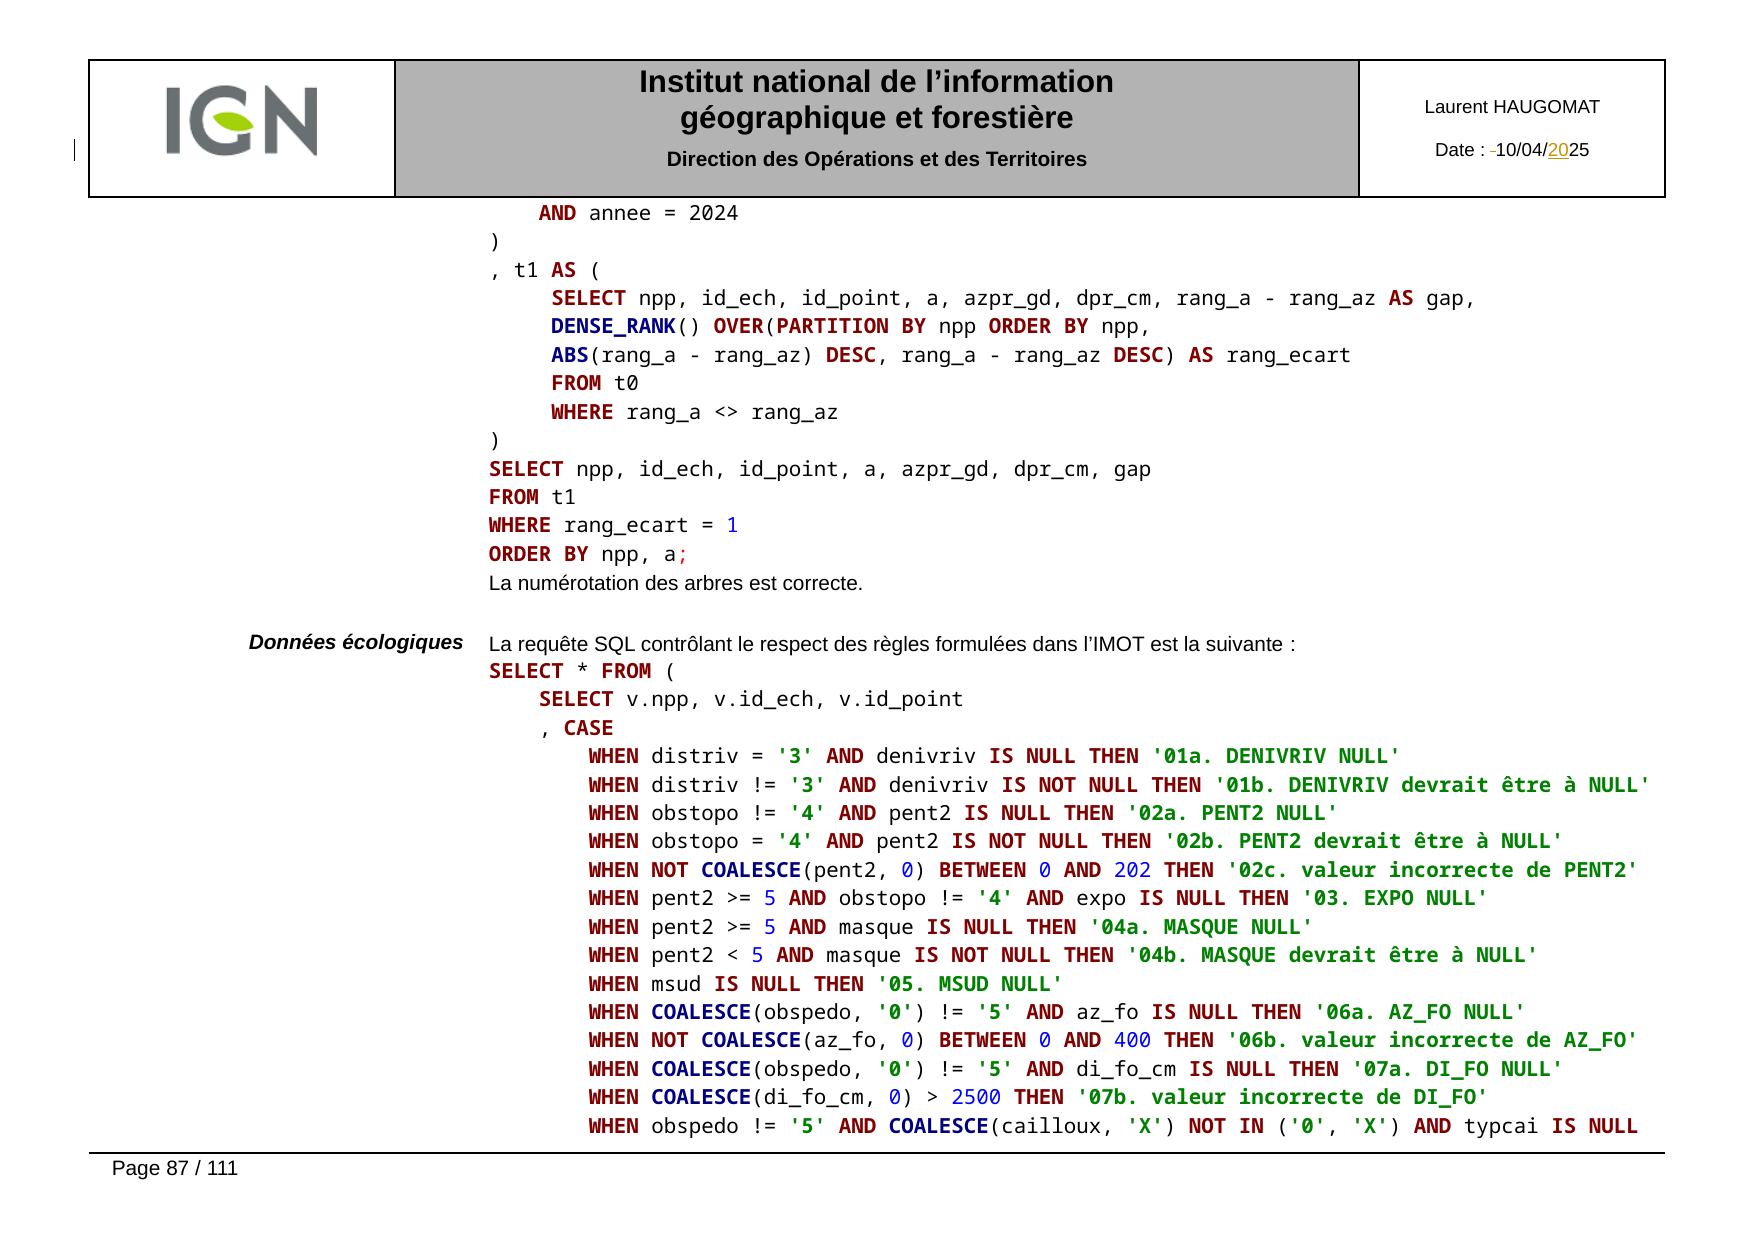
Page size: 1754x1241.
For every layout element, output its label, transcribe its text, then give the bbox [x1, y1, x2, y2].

table_cell La requête SQL contrôlant le respect des règles formulées dans l’IMOT est la suivante : SELECT * FROM ( SELECT v.npp, v.id_ech, v.id_point , CASE WHEN distriv = '3' AND denivriv IS NULL THEN '01a. DENIVRIV NULL' WHEN distriv != '3' AND denivriv IS NOT NULL THEN '01b. DENIVRIV devrait être à NULL' WHEN obstopo != '4' AND pent2 IS NULL THEN '02a. PENT2 NULL' WHEN obstopo = '4' AND pent2 IS NOT NULL THEN '02b. PENT2 devrait être à NULL' WHEN NOT COALESCE(pent2, 0) BETWEEN 0 AND 202 THEN '02c. valeur incorrecte de PENT2' WHEN pent2 >= 5 AND obstopo != '4' AND expo IS NULL THEN '03. EXPO NULL' WHEN pent2 >= 5 AND masque IS NULL THEN '04a. MASQUE NULL' WHEN pent2 < 5 AND masque IS NOT NULL THEN '04b. MASQUE devrait être à NULL' WHEN msud IS NULL THEN '05. MSUD NULL' WHEN COALESCE(obspedo, '0') != '5' AND az_fo IS NULL THEN '06a. AZ_FO NULL' WHEN NOT COALESCE(az_fo, 0) BETWEEN 0 AND 400 THEN '06b. valeur incorrecte de AZ_FO' WHEN COALESCE(obspedo, '0') != '5' AND di_fo_cm IS NULL THEN '07a. DI_FO NULL' WHEN COALESCE(di_fo_cm, 0) > 2500 THEN '07b. valeur incorrecte de DI_FO' WHEN obspedo != '5' AND COALESCE(cailloux, 'X') NOT IN ('0', 'X') AND typcai IS NULL [483, 629, 1665, 1145]
table_cell [89, 198, 483, 628]
picture [141, 62, 343, 180]
table_cell Données écologiques [89, 629, 483, 1145]
table_cell AND annee = 2024 ) , t1 AS ( SELECT npp, id_ech, id_point, a, azpr_gd, dpr_cm, rang_a - rang_az AS gap, DENSE_RANK() OVER(PARTITION BY npp ORDER BY npp, ABS(rang_a - rang_az) DESC, rang_a - rang_az DESC) AS rang_ecart FROM t0 WHERE rang_a <> rang_az ) SELECT npp, id_ech, id_point, a, azpr_gd, dpr_cm, gap FROM t1 WHERE rang_ecart = 1 ORDER BY npp, a; La numérotation des arbres est correcte. [483, 198, 1665, 628]
